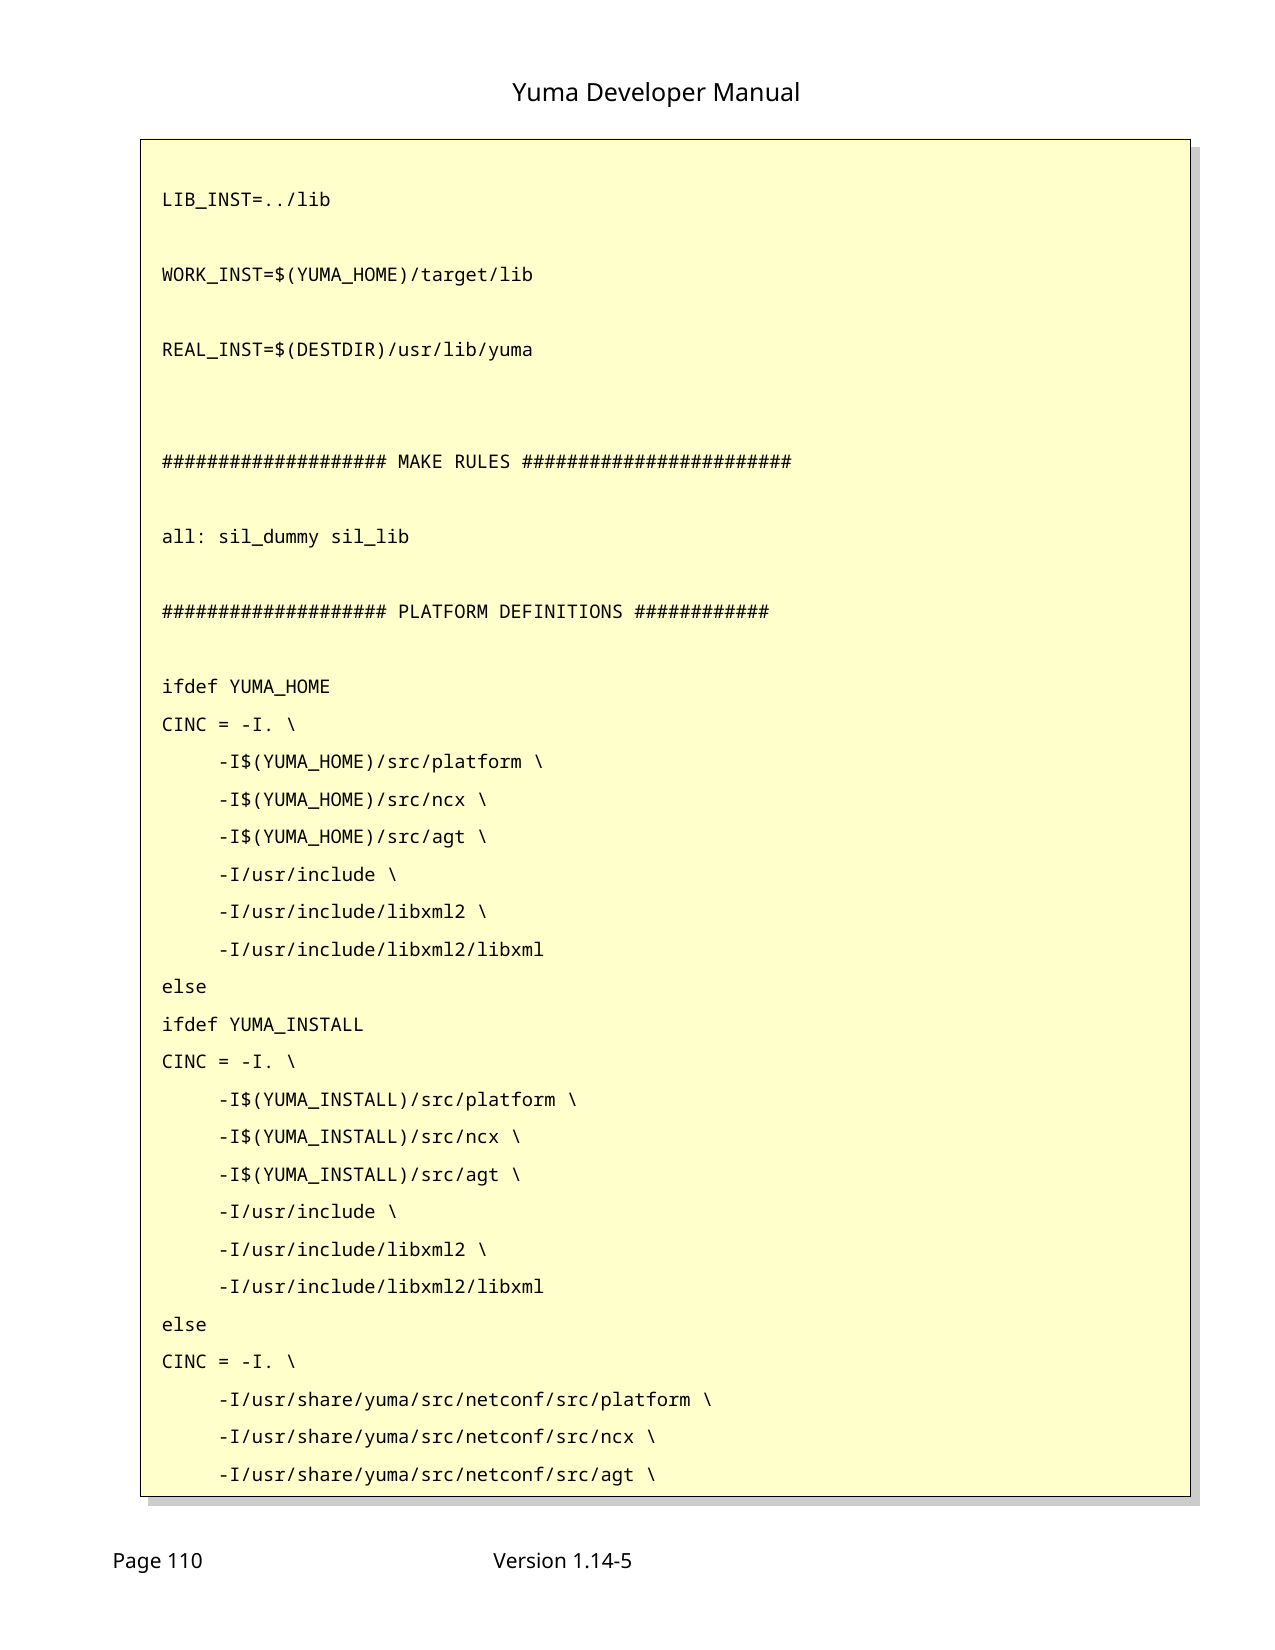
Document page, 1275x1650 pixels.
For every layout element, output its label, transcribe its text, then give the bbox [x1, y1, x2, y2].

text all: sil_dummy sil_lib [141, 513, 1190, 549]
text -I/usr/include \ [141, 851, 1190, 887]
text LIB_INST=../lib [141, 176, 1190, 212]
text -I/usr/include/libxml2 \ [141, 888, 1190, 924]
text ifdef YUMA_HOME [141, 663, 1190, 699]
text -I/usr/share/yuma/src/netconf/src/platform \ [141, 1376, 1190, 1412]
text CINC = -I. \ [141, 1038, 1190, 1074]
text -I/usr/include \ [141, 1188, 1190, 1224]
text -I/usr/include/libxml2/libxml [141, 926, 1190, 962]
text CINC = -I. \ [141, 701, 1190, 737]
text #################### PLATFORM DEFINITIONS ############ [141, 588, 1190, 624]
text ifdef YUMA_INSTALL [141, 1001, 1190, 1037]
text -I/usr/share/yuma/src/netconf/src/ncx \ [141, 1413, 1190, 1449]
text -I/usr/include/libxml2/libxml [141, 1263, 1190, 1299]
text CINC = -I. \ [141, 1338, 1190, 1374]
text -I$(YUMA_HOME)/src/ncx \ [141, 776, 1190, 812]
text -I/usr/include/libxml2 \ [141, 1226, 1190, 1262]
text -I$(YUMA_HOME)/src/agt \ [141, 813, 1190, 849]
text else [141, 963, 1190, 999]
text -I$(YUMA_INSTALL)/src/ncx \ [141, 1113, 1190, 1149]
text #################### MAKE RULES ######################## [141, 438, 1190, 474]
text -I$(YUMA_HOME)/src/platform \ [141, 738, 1190, 774]
text -I$(YUMA_INSTALL)/src/agt \ [141, 1151, 1190, 1187]
text REAL_INST=$(DESTDIR)/usr/lib/yuma [141, 326, 1190, 362]
text -I$(YUMA_INSTALL)/src/platform \ [141, 1076, 1190, 1112]
text -I/usr/share/yuma/src/netconf/src/agt \ [141, 1451, 1190, 1496]
text WORK_INST=$(YUMA_HOME)/target/lib [141, 251, 1190, 287]
text else [141, 1301, 1190, 1337]
